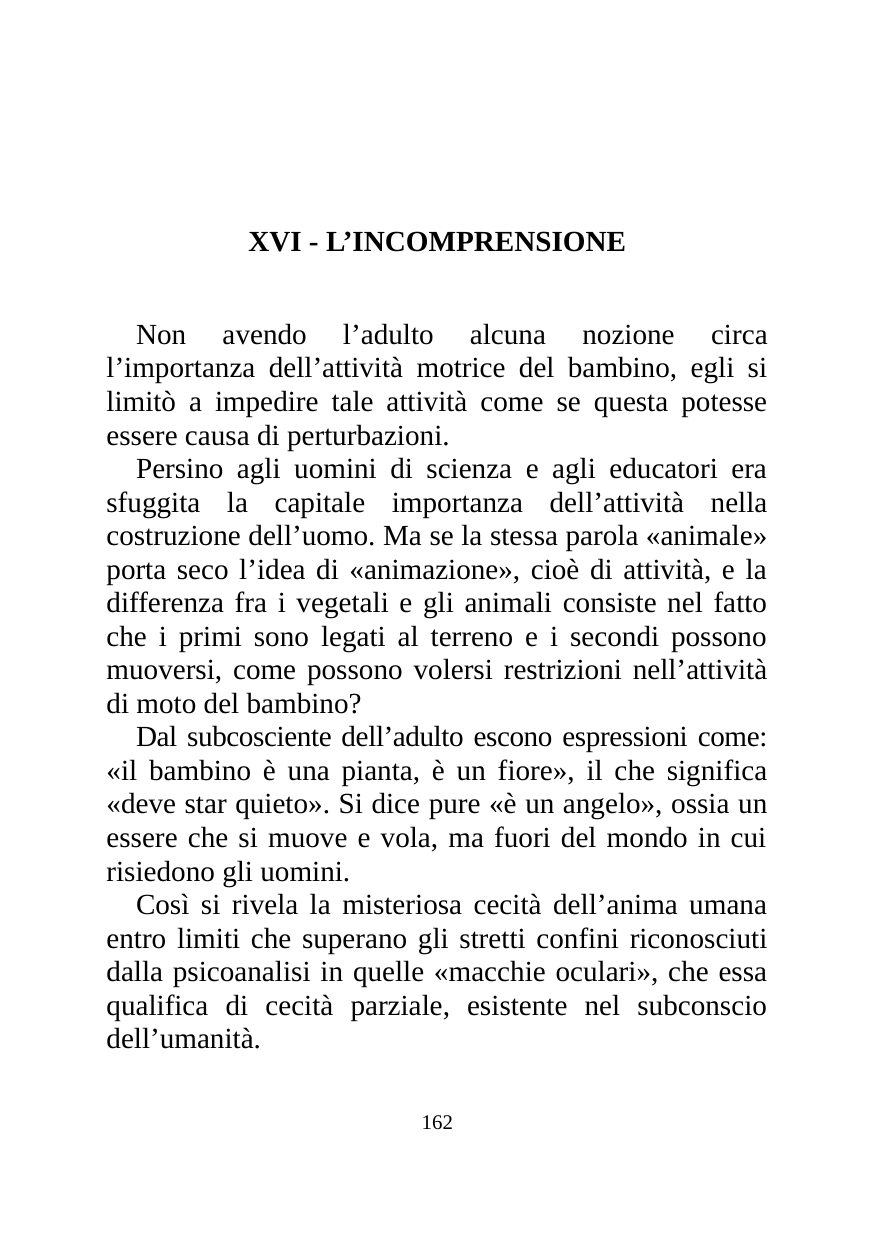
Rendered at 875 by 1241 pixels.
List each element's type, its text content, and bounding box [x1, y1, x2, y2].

text Non avendo l’adulto alcuna nozione circa l’importanza dell’attività motrice del bambino, egli si limitò a impedire tale attività come se questa potesse essere causa di perturbazioni. [106, 317, 768, 451]
text Dal subcosciente dell’adulto escono espressioni come: «il bambino è una pianta, è un fiore», il che significa «deve star quieto». Si dice pure «è un angelo», ossia un essere che si muove e vola, ma fuori del mondo in cui risiedono gli uomini. [106, 719, 768, 887]
text Persino agli uomini di scienza e agli educatori era sfuggita la capitale importanza dell’attività nella costruzione dell’uomo. Ma se la stessa parola «animale» porta seco l’idea di «animazione», cioè di attività, e la differenza fra i vegetali e gli animali consiste nel fatto che i primi sono legati al terreno e i secondi possono muoversi, come possono volersi restrizioni nell’attività di moto del bambino? [106, 451, 768, 719]
text Così si rivela la misteriosa cecità dell’anima umana entro limiti che superano gli stretti confini riconosciuti dalla psicoanalisi in quelle «macchie oculari», che essa qualifica di cecità parziale, esistente nel subconscio dell’umanità. [106, 887, 768, 1055]
subtitle XVI - L’INCOMPRENSIONE [106, 224, 768, 258]
